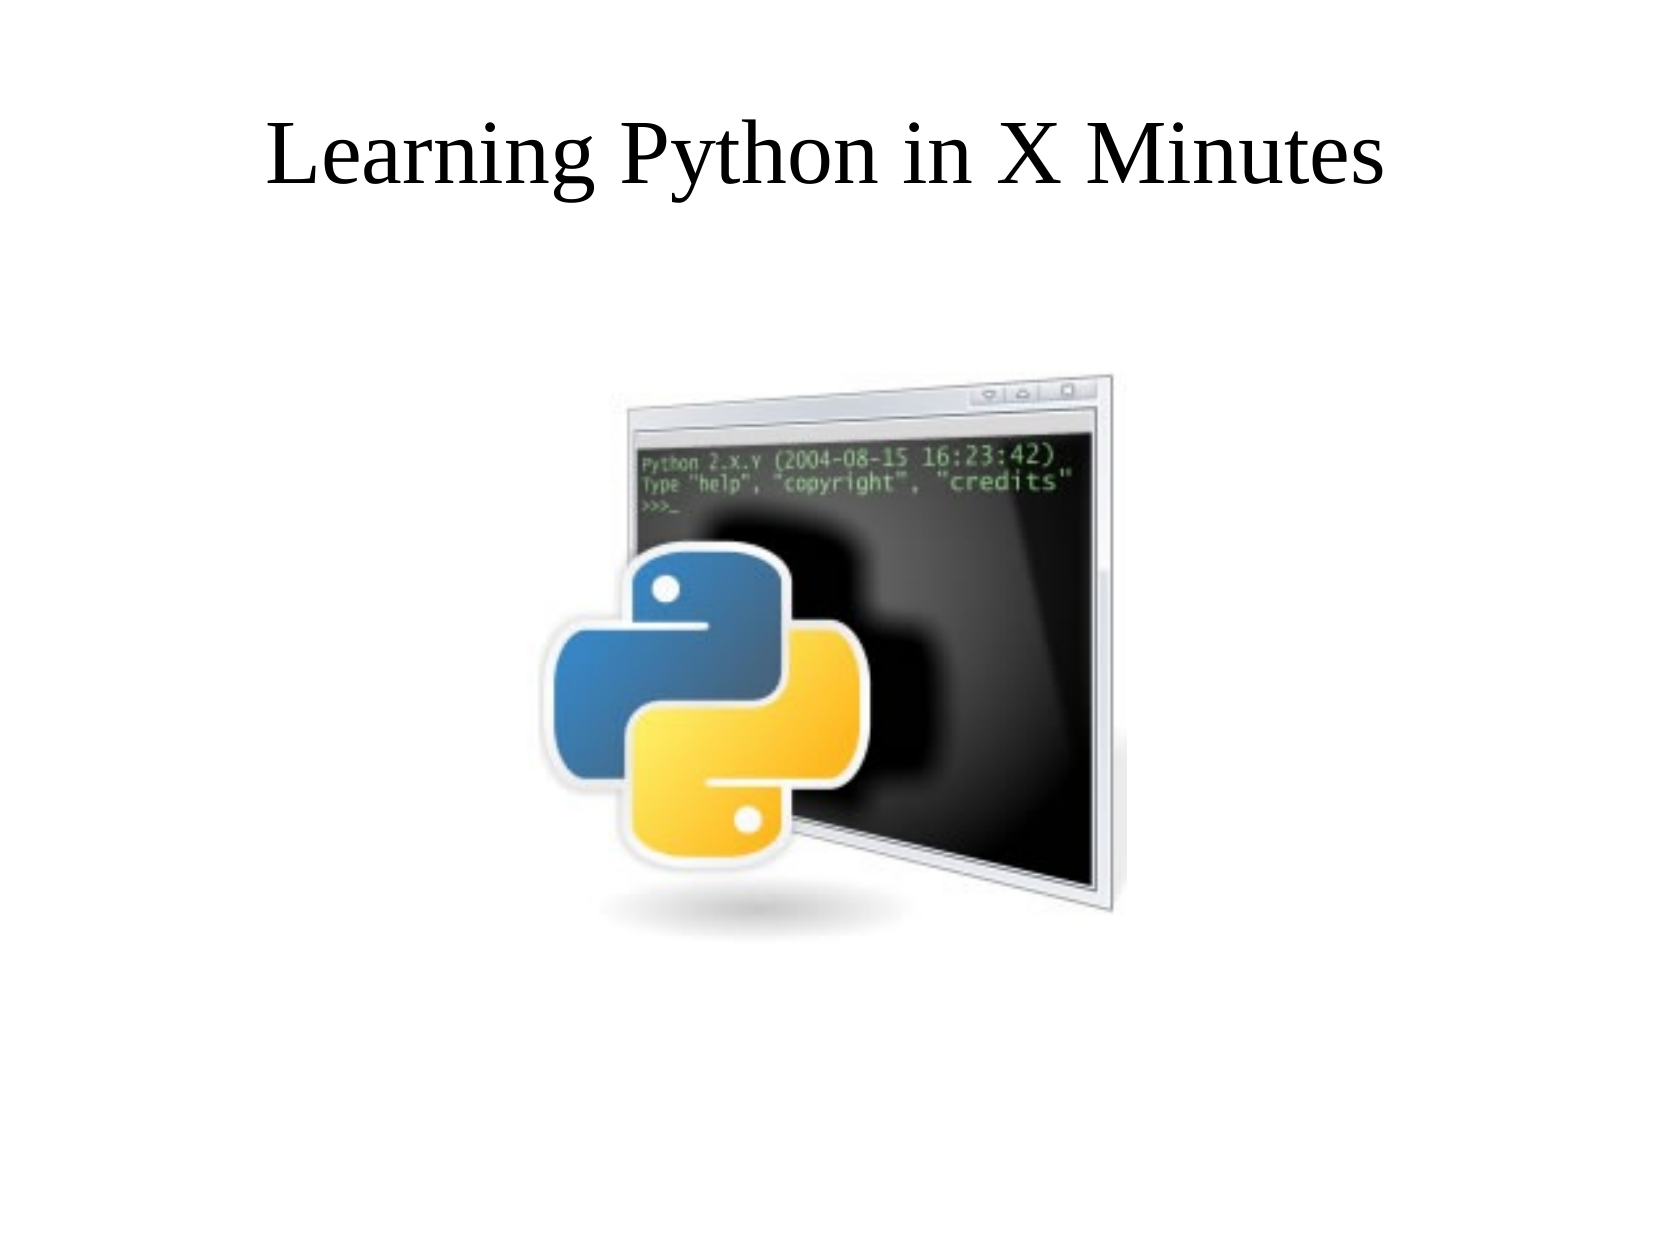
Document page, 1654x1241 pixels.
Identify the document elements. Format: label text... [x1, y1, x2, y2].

list [82, 290, 1571, 1010]
title Learning Python in X Minutes [82, 49, 1571, 257]
